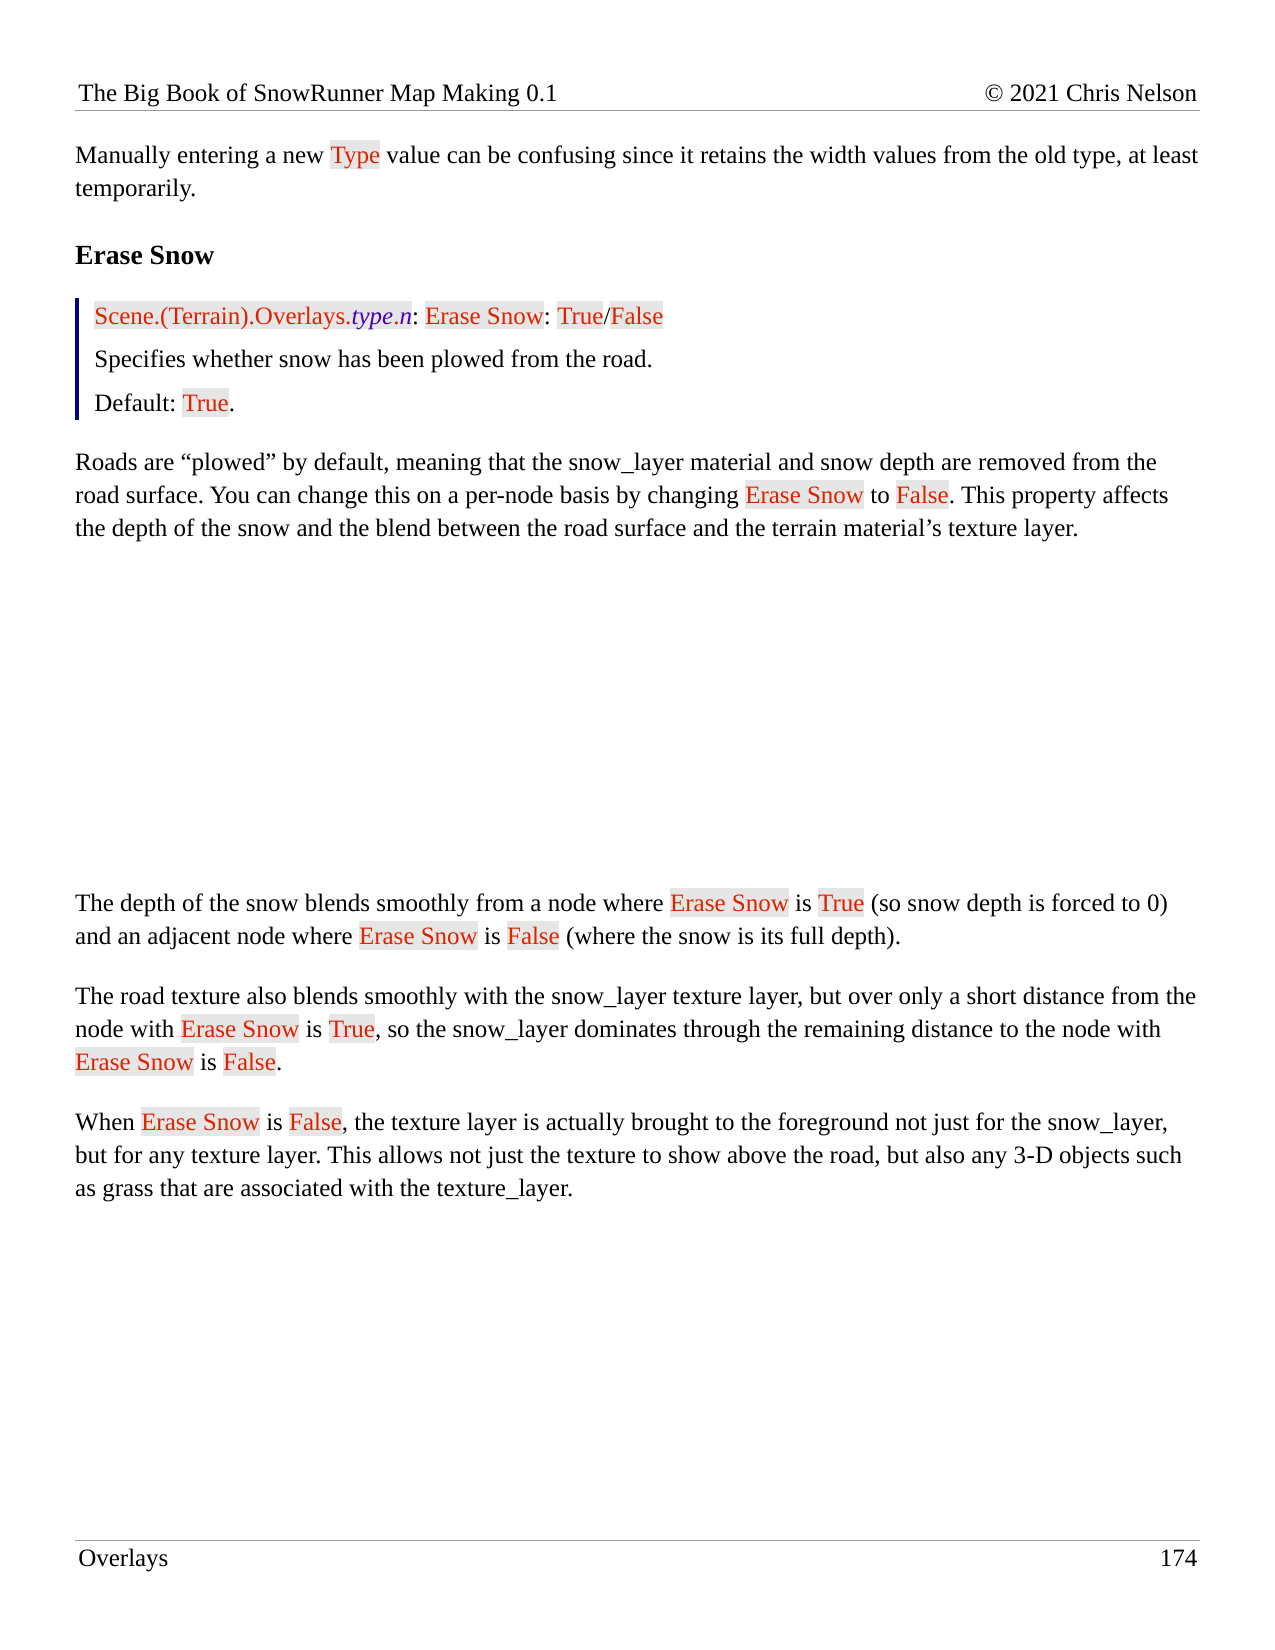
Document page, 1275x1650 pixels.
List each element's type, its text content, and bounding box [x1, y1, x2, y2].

text Manually entering a new Type value can be confusing since it retains the width values from the old type, at least temporarily. [75, 140, 1200, 202]
text Specifies whether snow has been plowed from the road. [79, 342, 1200, 373]
text Roads are “plowed” by default, meaning that the snow_layer material and snow depth are removed from the road surface. You can change this on a per-node basis by changing Erase Snow to False. This property affects the depth of the snow and the blend between the road surface and the terrain material’s texture layer. [75, 447, 1200, 542]
text The road texture also blends smoothly with the snow_layer texture layer, but over only a short distance from the node with Erase Snow is True, so the snow_layer dominates through the remaining distance to the node with Erase Snow is False. [75, 981, 1200, 1076]
text Scene.(Terrain).Overlays.type.n: Erase Snow: True/False [79, 298, 1200, 329]
text Default: True. [79, 385, 1200, 420]
text The depth of the snow blends smoothly from a node where Erase Snow is True (so snow depth is forced to 0) and an adjacent node where Erase Snow is False (where the snow is its full depth). [75, 888, 1200, 950]
subtitle Erase Snow [75, 239, 1200, 271]
text When Erase Snow is False, the texture layer is actually brought to the foreground not just for the snow_layer, but for any texture layer. This allows not just the texture to show above the road, but also any 3‑D objects such as grass that are associated with the texture_layer. [75, 1107, 1200, 1202]
